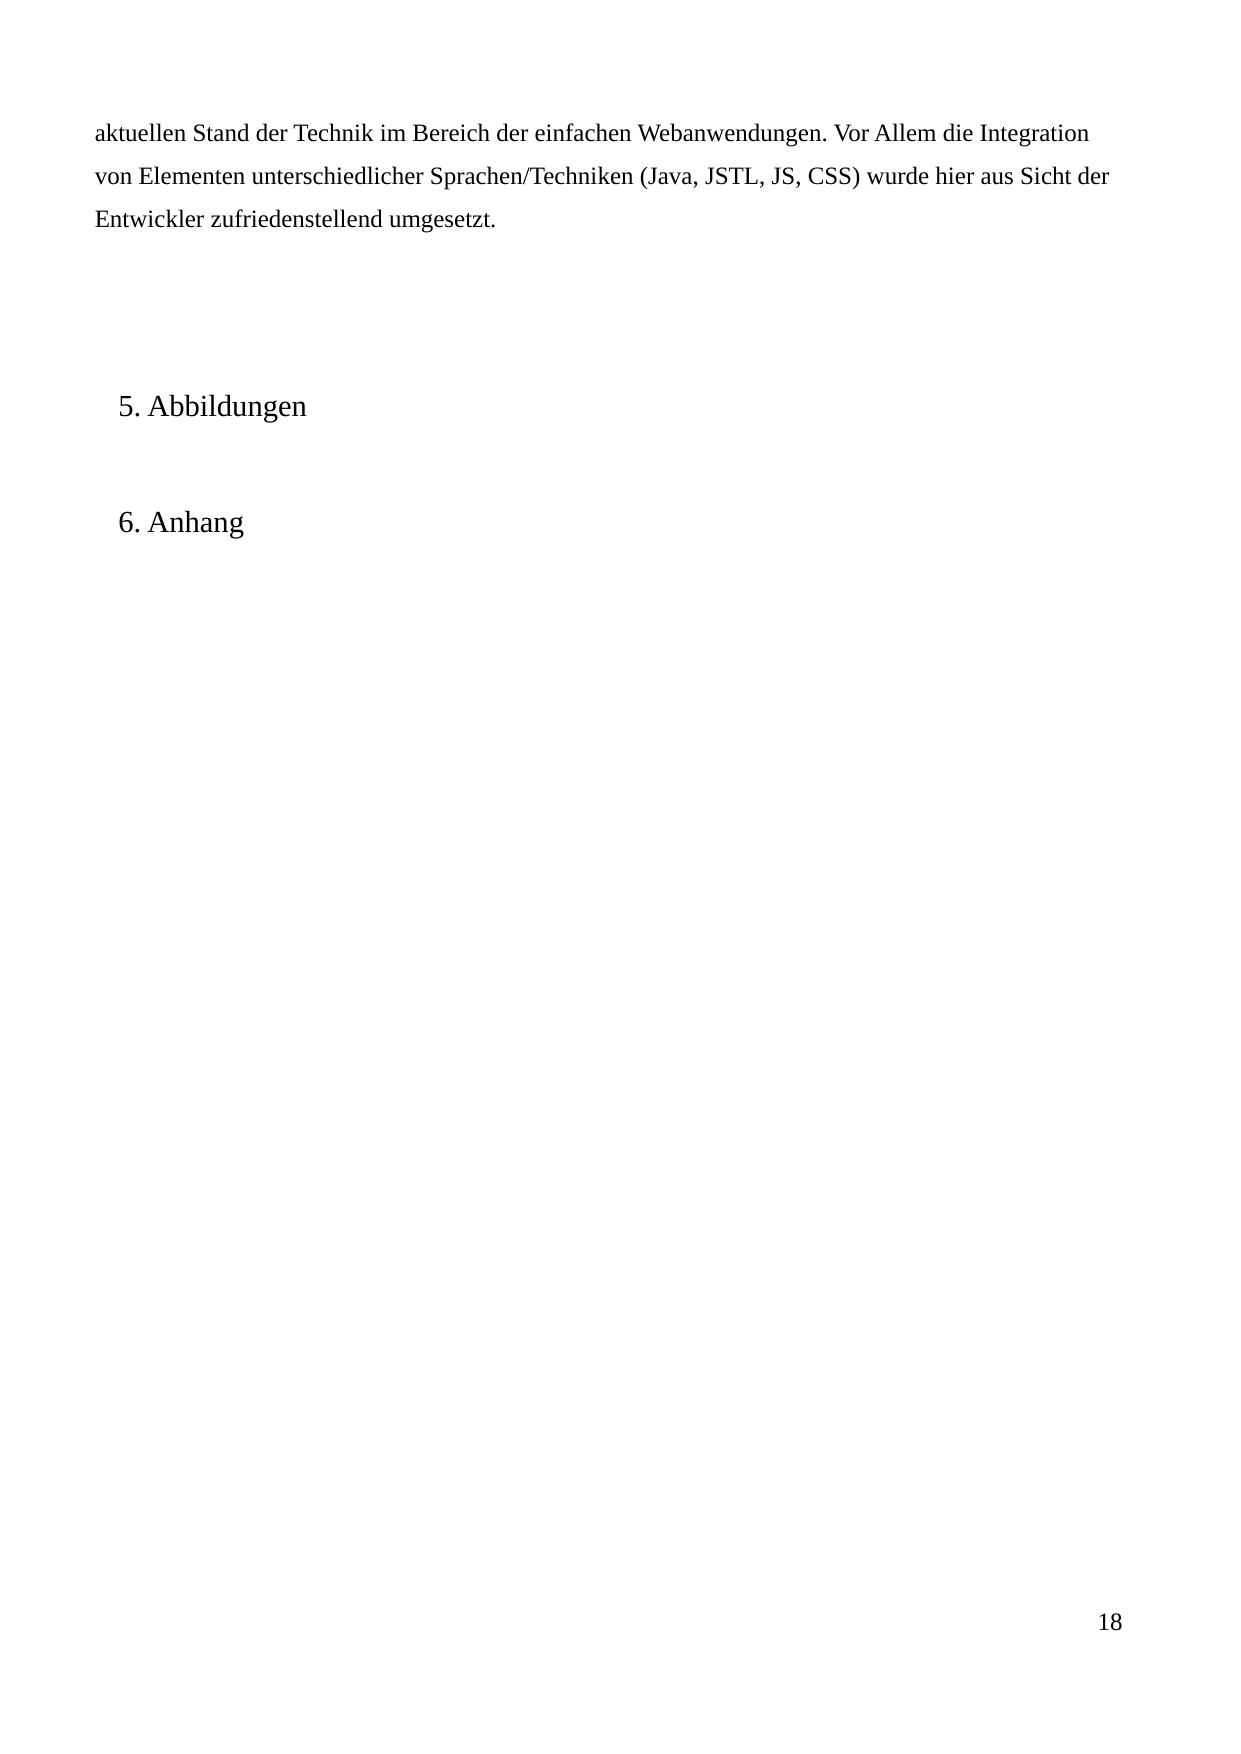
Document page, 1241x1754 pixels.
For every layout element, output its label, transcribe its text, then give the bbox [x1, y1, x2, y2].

subtitle 5. Abbildungen [118, 388, 1122, 423]
subtitle 6. Anhang [118, 504, 1122, 539]
text aktuellen Stand der Technik im Bereich der einfachen Webanwendungen. Vor Allem die Integration von Elementen unterschiedlicher Sprachen/Techniken (Java, JSTL, JS, CSS) wurde hier aus Sicht der Entwickler zufriedenstellend umgesetzt. [94, 118, 1122, 233]
